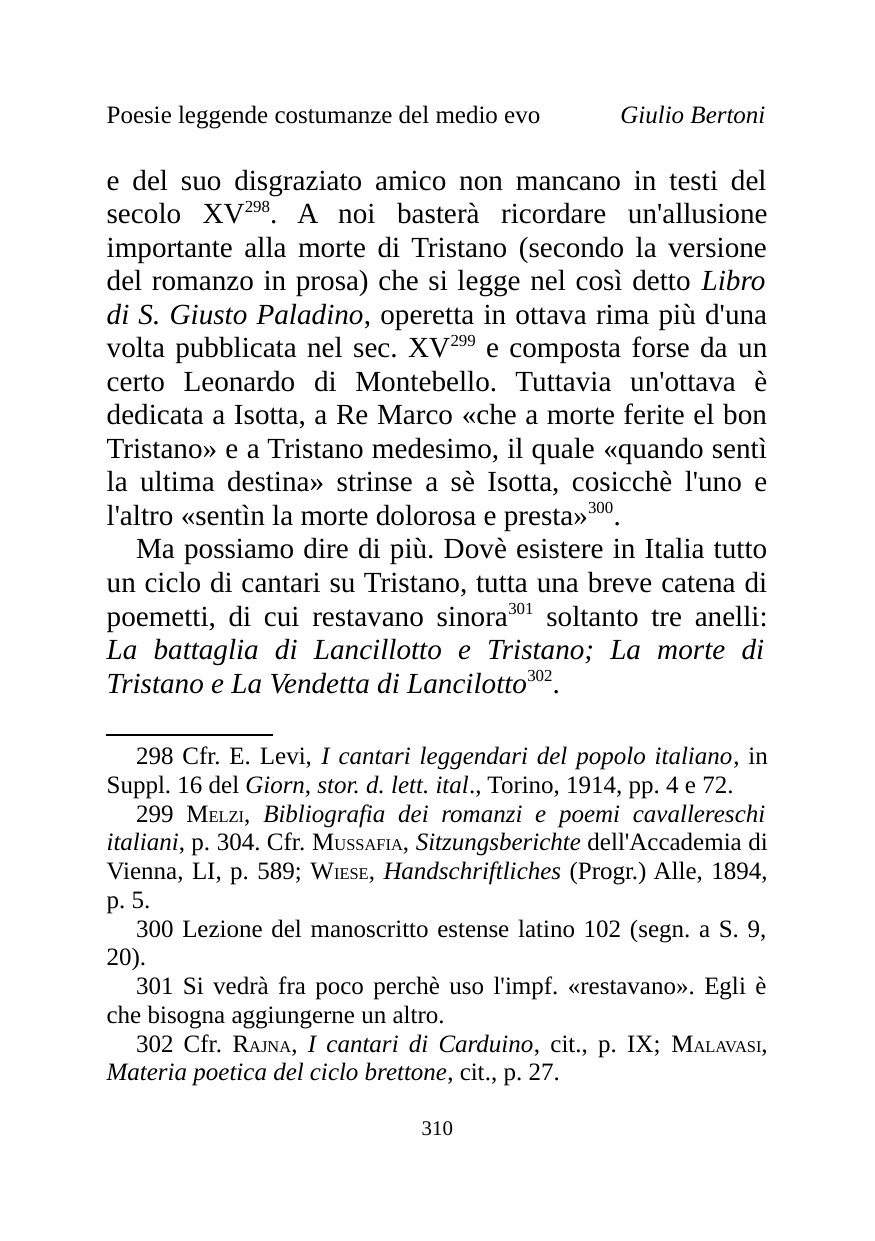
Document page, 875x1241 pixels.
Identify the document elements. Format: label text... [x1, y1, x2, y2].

text Cfr. E. Levi, I cantari leggendari del popolo italiano, in Suppl. 16 del Giorn, stor. d. lett. ital., Torino, 1914, pp. 4 e 72. [106, 741, 768, 799]
text e del suo disgraziato amico non mancano in testi del secolo XV. A noi basterà ricordare un'allusione importante alla morte di Tristano (secondo la versione del romanzo in prosa) che si legge nel così detto Libro di S. Giusto Paladino, operetta in ottava rima più d'una volta pubblicata nel sec. XV e composta forse da un certo Leonardo di Montebello. Tuttavia un'ottava è dedicata a Isotta, a Re Marco «che a morte ferite el bon Tristano» e a Tristano medesimo, il quale «quando sentì la ultima destina» strinse a sè Isotta, cosicchè l'uno e l'altro «sentìn la morte dolorosa e presta». [106, 163, 768, 532]
text Ma possiamo dire di più. Dovè esistere in Italia tutto un ciclo di cantari su Tristano, tutta una breve catena di poemetti, di cui restavano sinora soltanto tre anelli: La battaglia di Lancillotto e Tristano; La morte di Tristano e La Vendetta di Lancilotto. [106, 532, 768, 699]
text Si vedrà fra poco perchè uso l'impf. «restavano». Egli è che bisogna aggiungerne un altro. [106, 971, 768, 1029]
text Melzi, Bibliografia dei romanzi e poemi cavallereschi italiani, p. 304. Cfr. Mussafia, Sitzungsberichte dell'Accademia di Vienna, LI, p. 589; Wiese, Handschriftliches (Progr.) Alle, 1894, p. 5. [106, 799, 768, 914]
text Cfr. Rajna, I cantari di Carduino, cit., p. IX; Malavasi, Materia poetica del ciclo brettone, cit., p. 27. [106, 1029, 768, 1086]
text Lezione del manoscritto estense latino 102 (segn. a S. 9, 20). [106, 914, 768, 971]
